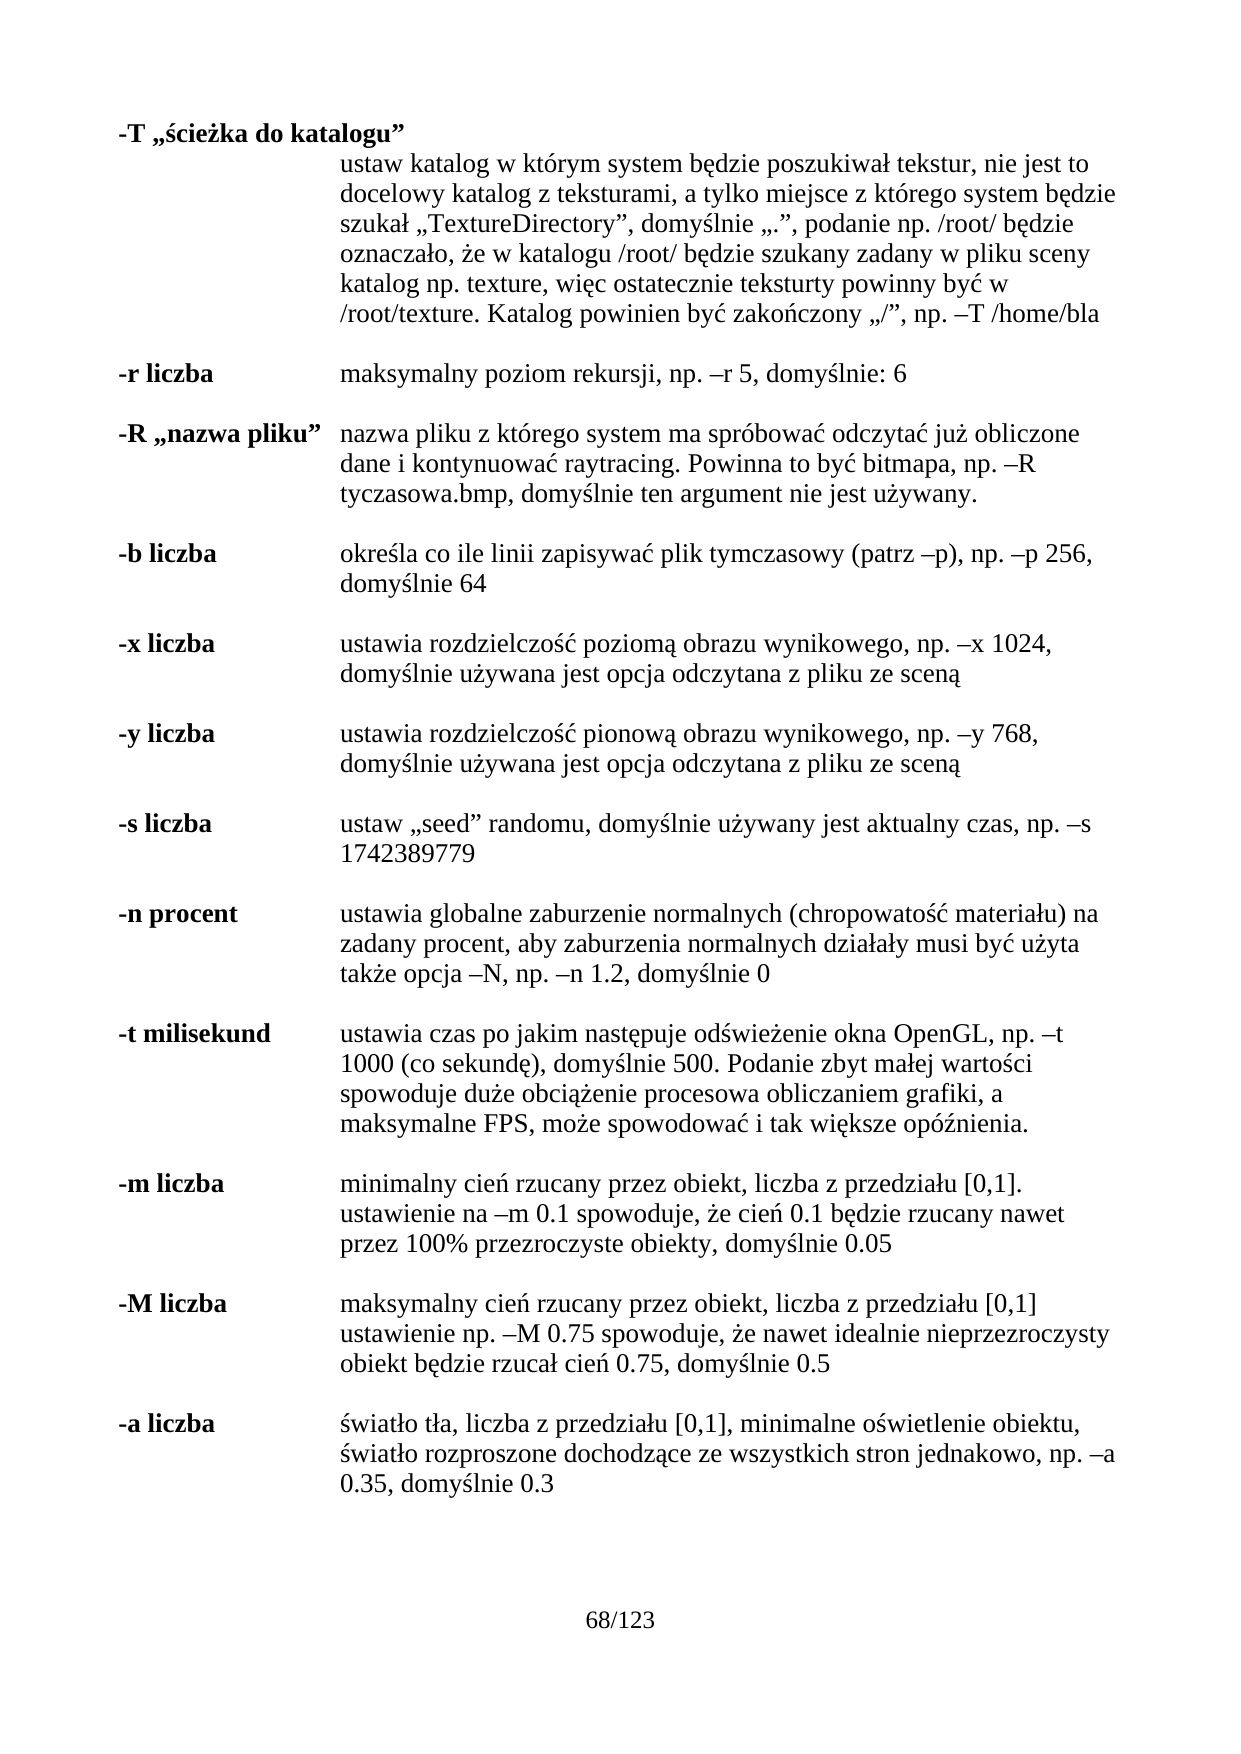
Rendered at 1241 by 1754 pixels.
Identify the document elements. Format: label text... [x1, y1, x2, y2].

text -y liczba ustawia rozdzielczość pionową obrazu wynikowego, np. –y 768, domyślnie używana jest opcja odczytana z pliku ze sceną [118, 718, 1122, 778]
text -M liczba maksymalny cień rzucany przez obiekt, liczba z przedziału [0,1] [118, 1288, 1122, 1318]
text -t milisekund ustawia czas po jakim następuje odświeżenie okna OpenGL, np. –t 1000 (co sekundę), domyślnie 500. Podanie zbyt małej wartości spowoduje duże obciążenie procesowa obliczaniem grafiki, a maksymalne FPS, może spowodować i tak większe opóźnienia. [118, 1018, 1122, 1138]
text -T „ścieżka do katalogu” [118, 118, 1122, 148]
text -r liczba maksymalny poziom rekursji, np. –r 5, domyślnie: 6 [118, 358, 1122, 388]
text -a liczba światło tła, liczba z przedziału [0,1], minimalne oświetlenie obiektu, światło rozproszone dochodzące ze wszystkich stron jednakowo, np. –a 0.35, domyślnie 0.3 [118, 1408, 1122, 1498]
text -R „nazwa pliku” nazwa pliku z którego system ma spróbować odczytać już obliczone dane i kontynuować raytracing. Powinna to być bitmapa, np. –R tyczasowa.bmp, domyślnie ten argument nie jest używany. [118, 418, 1122, 508]
text -b liczba określa co ile linii zapisywać plik tymczasowy (patrz –p), np. –p 256, domyślnie 64 [118, 538, 1122, 598]
text -x liczba ustawia rozdzielczość poziomą obrazu wynikowego, np. –x 1024, domyślnie używana jest opcja odczytana z pliku ze sceną [118, 628, 1122, 688]
text ustawienie np. –M 0.75 spowoduje, że nawet idealnie nieprzezroczysty obiekt będzie rzucał cień 0.75, domyślnie 0.5 [118, 1318, 1122, 1378]
text ustaw katalog w którym system będzie poszukiwał tekstur, nie jest to docelowy katalog z teksturami, a tylko miejsce z którego system będzie szukał „TextureDirectory”, domyślnie „.”, podanie np. /root/ będzie oznaczało, że w katalogu /root/ będzie szukany zadany w pliku sceny katalog np. texture, więc ostatecznie teksturty powinny być w /root/texture. Katalog powinien być zakończony „/”, np. –T /home/bla [340, 148, 1122, 328]
text -m liczba minimalny cień rzucany przez obiekt, liczba z przedziału [0,1]. ustawienie na –m 0.1 spowoduje, że cień 0.1 będzie rzucany nawet przez 100% przezroczyste obiekty, domyślnie 0.05 [118, 1168, 1122, 1258]
text -s liczba ustaw „seed” randomu, domyślnie używany jest aktualny czas, np. –s 1742389779 [118, 808, 1122, 868]
text -n procent ustawia globalne zaburzenie normalnych (chropowatość materiału) na zadany procent, aby zaburzenia normalnych działały musi być użyta także opcja –N, np. –n 1.2, domyślnie 0 [118, 898, 1122, 988]
